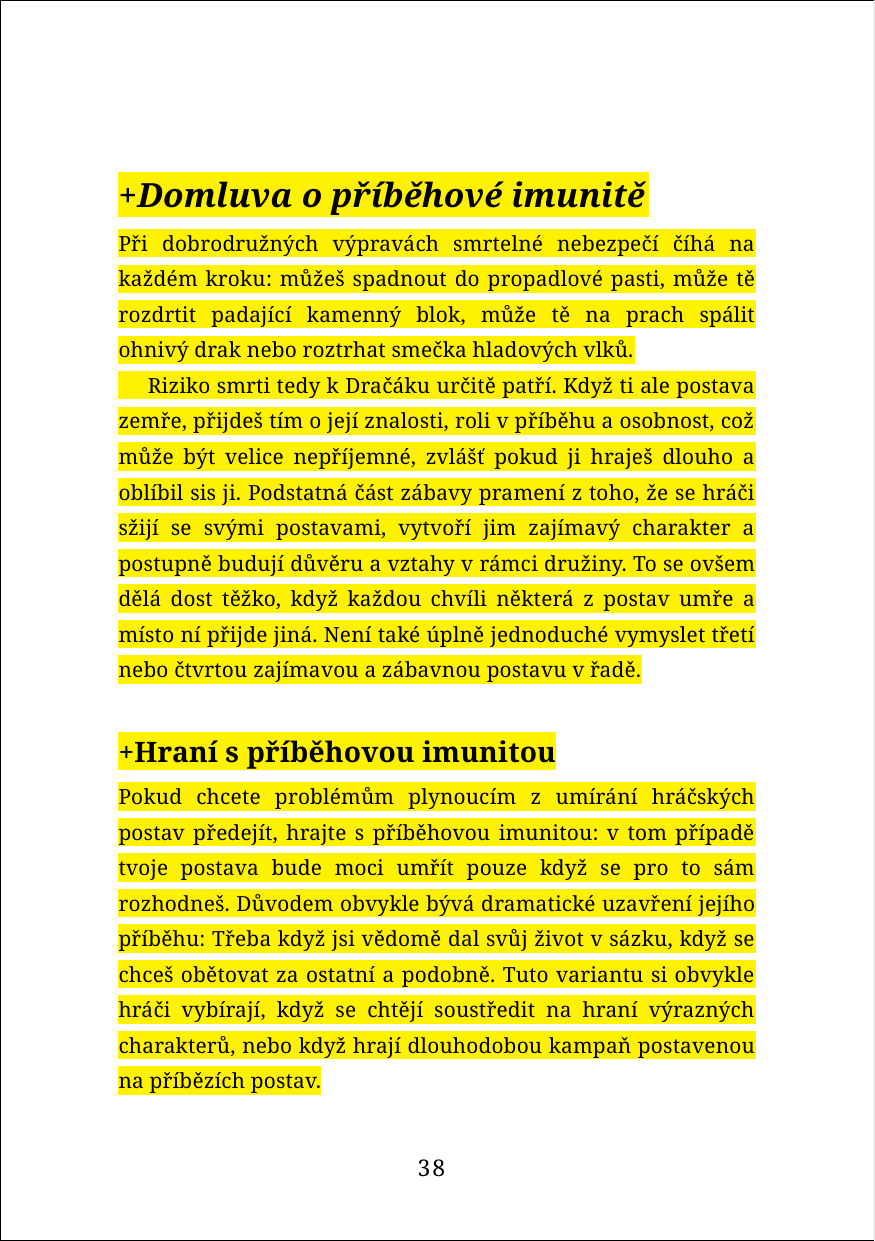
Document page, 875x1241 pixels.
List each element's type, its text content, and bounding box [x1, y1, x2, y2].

text Pokud chcete problémům plynoucím z umírání hráčských postav předejít, hrajte s příběhovou imunitou: v tom případě tvoje postava bude moci umřít pouze když se pro to sám rozhodneš. Důvodem obvykle bývá dramatické uzavření jejího příběhu: Třeba když jsi vědomě dal svůj život v sázku, když se chceš obětovat za ostatní a podobně. Tuto variantu si obvykle hráči vybírají, když se chtějí soustředit na hraní výrazných charakterů, nebo když hrají dlouhodobou kampaň postavenou na příbězích postav. [118, 782, 756, 1095]
subtitle +Domluva o příběhové imunitě [118, 172, 756, 217]
subtitle +Hraní s příběhovou imunitou [118, 732, 756, 770]
text Při dobrodružných výpravách smrtelné nebezpečí číhá na každém kroku: můžeš spadnout do propadlové pasti, může tě rozdrtit padající kamenný blok, může tě na prach spálit ohnivý drak nebo roztrhat smečka hladových vlků. Riziko smrti tedy k Dračáku určitě patří. Když ti ale postava zemře, přijdeš tím o její znalosti, roli v příběhu a osobnost, což může být velice nepříjemné, zvlášť pokud ji hraješ dlouho a oblíbil sis ji. Podstatná část zábavy pramení z toho, že se hráči sžijí se svými postavami, vytvoří jim zajímavý charakter a postupně budují důvěru a vztahy v rámci družiny. To se ovšem dělá dost těžko, když každou chvíli některá z postav umře a místo ní přijde jiná. Není také úplně jednoduché vymyslet třetí nebo čtvrtou zajímavou a zábavnou postavu v řadě. [118, 229, 756, 684]
